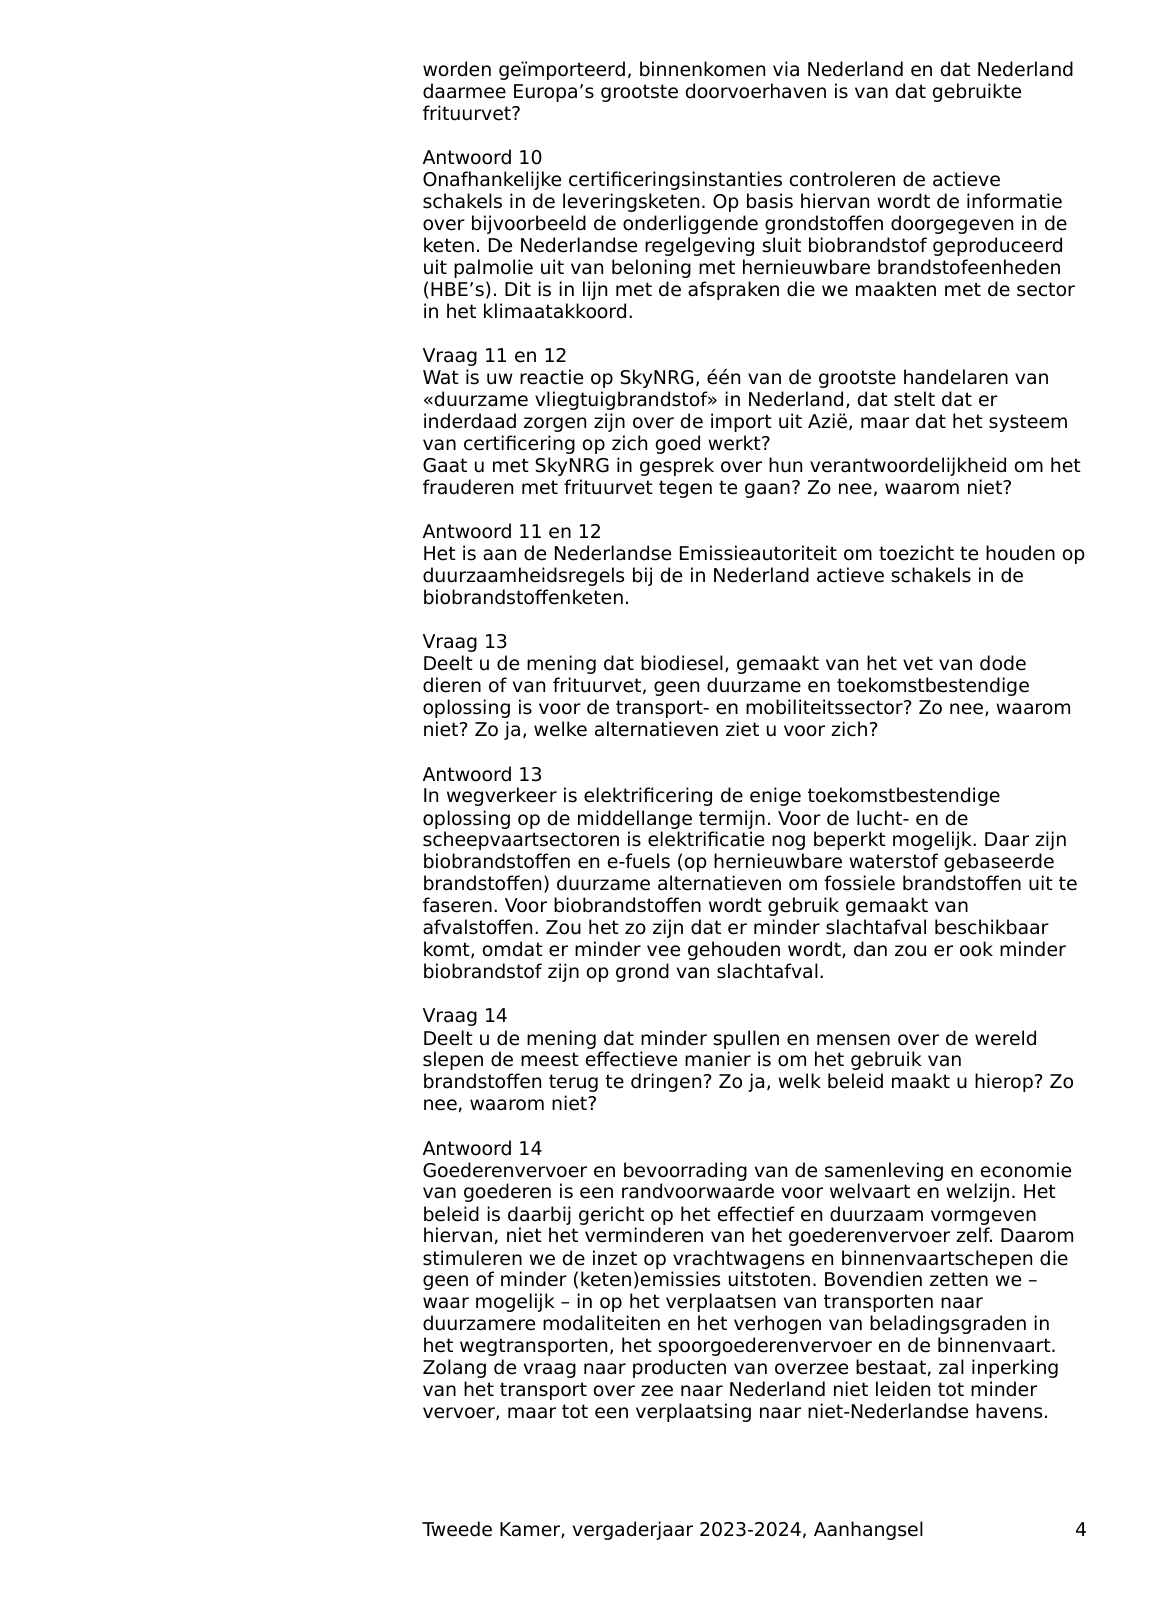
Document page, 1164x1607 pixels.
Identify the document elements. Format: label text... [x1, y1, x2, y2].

text Deelt u de mening dat biodiesel, gemaakt van het vet van dode dieren of van frituurvet, geen duurzame en toekomstbestendige oplossing is voor de transport- en mobiliteitssector? Zo nee, waarom niet? Zo ja, welke alternatieven ziet u voor zich? [422, 653, 1087, 741]
text Het is aan de Nederlandse Emissieautoriteit om toezicht te houden op duurzaamheidsregels bij de in Nederland actieve schakels in de biobrandstoffenketen. [422, 543, 1087, 609]
text worden geïmporteerd, binnenkomen via Nederland en dat Nederland daarmee Europa’s grootste doorvoerhaven is van dat gebruikte frituurvet? [422, 59, 1087, 125]
text Vraag 13 [422, 631, 1087, 653]
text Antwoord 14 [422, 1137, 1087, 1159]
text Gaat u met SkyNRG in gesprek over hun verantwoordelijkheid om het frauderen met frituurvet tegen te gaan? Zo nee, waarom niet? [422, 455, 1087, 499]
text Goederenvervoer en bevoorrading van de samenleving en economie van goederen is een randvoorwaarde voor welvaart en welzijn. Het beleid is daarbij gericht op het effectief en duurzaam vormgeven hiervan, niet het verminderen van het goederenvervoer zelf. Daarom stimuleren we de inzet op vrachtwagens en binnenvaartschepen die geen of minder (keten)emissies uitstoten. Bovendien zetten we – waar mogelijk – in op het verplaatsen van transporten naar duurzamere modaliteiten en het verhogen van beladingsgraden in het wegtransporten, het spoorgoederenvervoer en de binnenvaart. [422, 1159, 1087, 1357]
text Antwoord 13 [422, 763, 1087, 785]
text In wegverkeer is elektrificering de enige toekomstbestendige oplossing op de middellange termijn. Voor de lucht- en de scheepvaartsectoren is elektrificatie nog beperkt mogelijk. Daar zijn biobrandstoffen en e-fuels (op hernieuwbare waterstof gebaseerde brandstoffen) duurzame alternatieven om fossiele brandstoffen uit te faseren. Voor biobrandstoffen wordt gebruik gemaakt van afvalstoffen. Zou het zo zijn dat er minder slachtafval beschikbaar komt, omdat er minder vee gehouden wordt, dan zou er ook minder biobrandstof zijn op grond van slachtafval. [422, 785, 1087, 983]
text Zolang de vraag naar producten van overzee bestaat, zal inperking van het transport over zee naar Nederland niet leiden tot minder vervoer, maar tot een verplaatsing naar niet-Nederlandse havens. [422, 1357, 1087, 1423]
text Deelt u de mening dat minder spullen en mensen over de wereld slepen de meest effectieve manier is om het gebruik van brandstoffen terug te dringen? Zo ja, welk beleid maakt u hierop? Zo nee, waarom niet? [422, 1027, 1087, 1115]
text Onafhankelijke certificeringsinstanties controleren de actieve schakels in de leveringsketen. Op basis hiervan wordt de informatie over bijvoorbeeld de onderliggende grondstoffen doorgegeven in de keten. De Nederlandse regelgeving sluit biobrandstof geproduceerd uit palmolie uit van beloning met hernieuwbare brandstofeenheden (HBE’s). Dit is in lijn met de afspraken die we maakten met de sector in het klimaatakkoord. [422, 169, 1087, 323]
text Antwoord 10 [422, 147, 1087, 169]
text Vraag 14 [422, 1005, 1087, 1027]
text Antwoord 11 en 12 [422, 521, 1087, 543]
text Vraag 11 en 12 [422, 345, 1087, 367]
text Wat is uw reactie op SkyNRG, één van de grootste handelaren van «duurzame vliegtuigbrandstof» in Nederland, dat stelt dat er inderdaad zorgen zijn over de import uit Azië, maar dat het systeem van certificering op zich goed werkt? [422, 367, 1087, 455]
